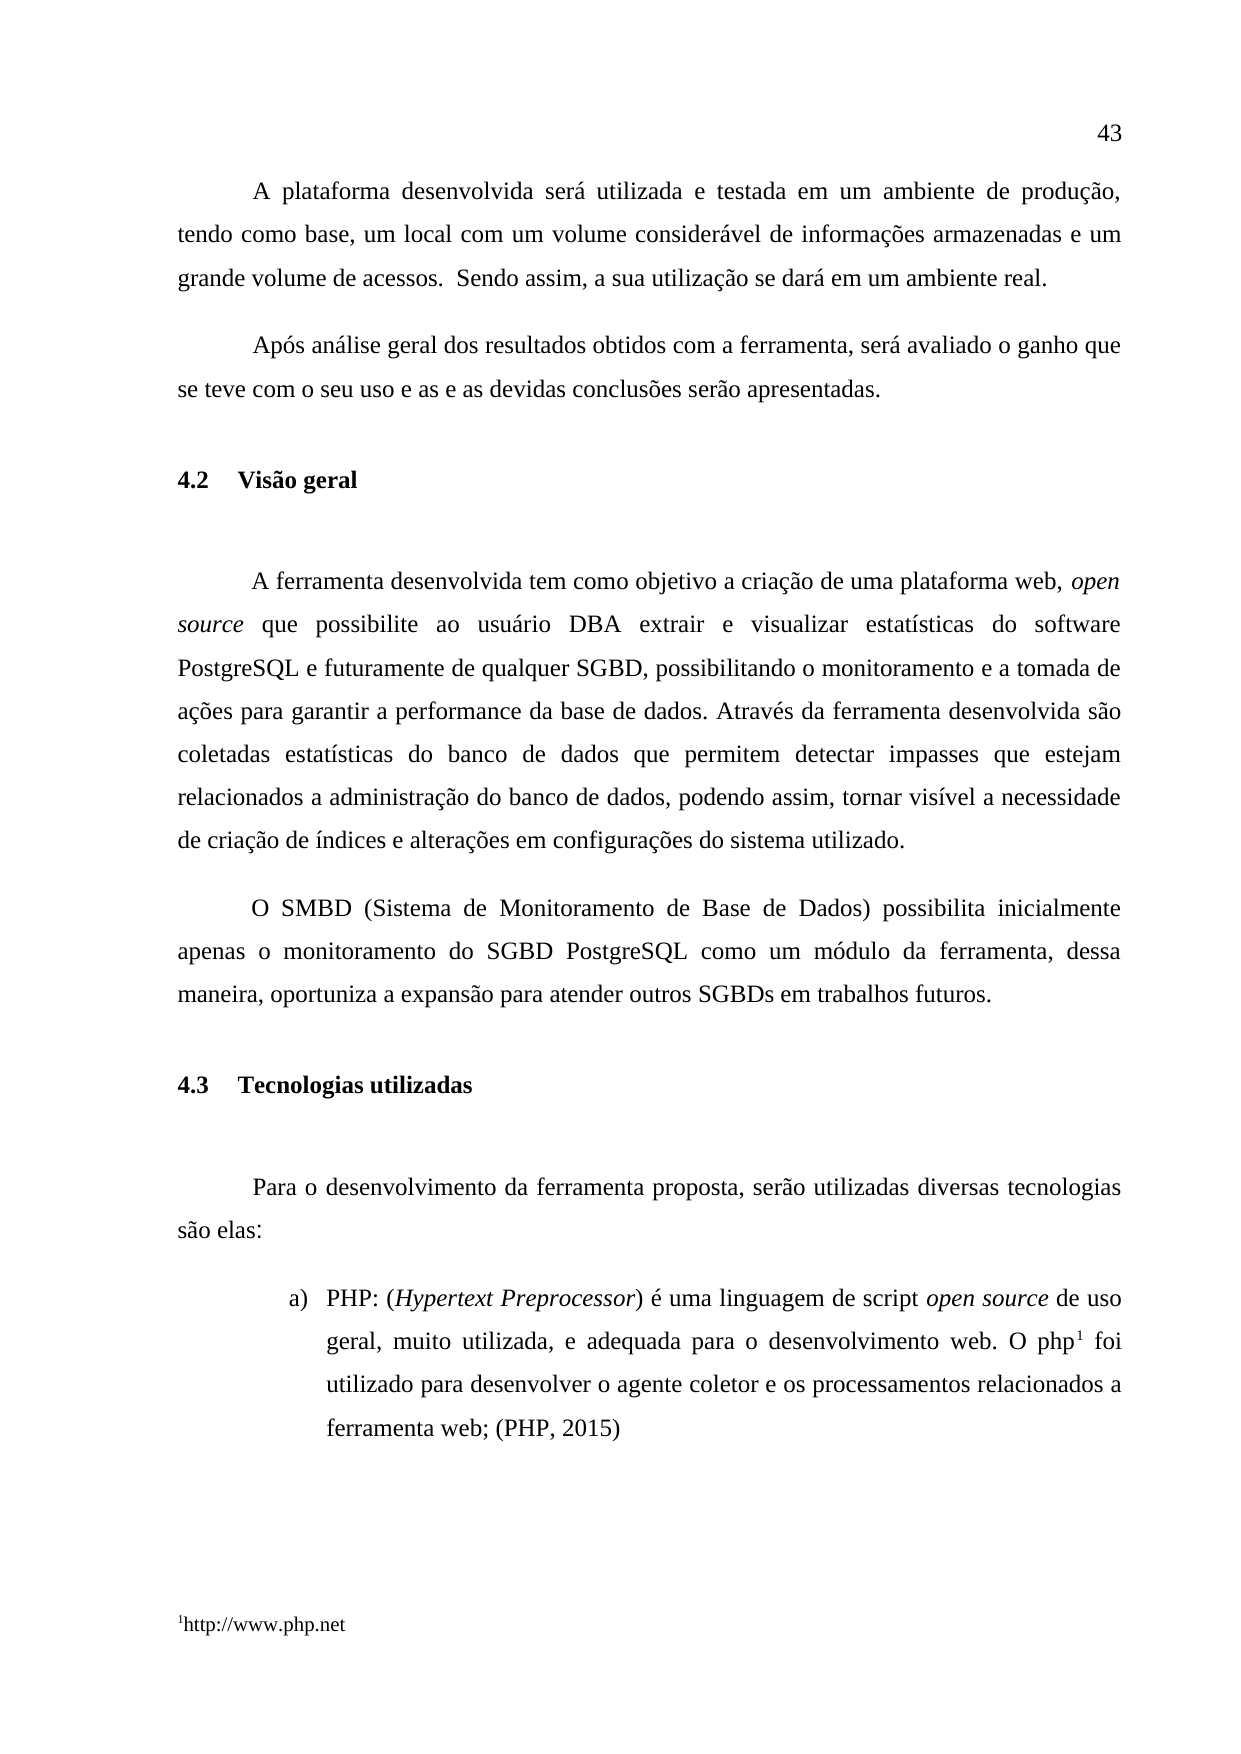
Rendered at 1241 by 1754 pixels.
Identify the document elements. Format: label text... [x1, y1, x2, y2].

list http://www.php.net [177, 1612, 1122, 1636]
list Visão geral [177, 465, 1122, 493]
text Para o desenvolvimento da ferramenta proposta, serão utilizadas diversas tecnologias são elas: [177, 1172, 1122, 1244]
text O SMBD (Sistema de Monitoramento de Base de Dados) possibilita inicialmente apenas o monitoramento do SGBD PostgreSQL como um módulo da ferramenta, dessa maneira, oportuniza a expansão para atender outros SGBDs em trabalhos futuros. [177, 893, 1122, 1008]
text Após análise geral dos resultados obtidos com a ferramenta, será avaliado o ganho que se teve com o seu uso e as e as devidas conclusões serão apresentadas. [177, 331, 1122, 402]
list PHP: (Hypertext Preprocessor) é uma linguagem de script open source de uso geral, muito utilizada, e adequada para o desenvolvimento web. O php foi utilizado para desenvolver o agente coletor e os processamentos relacionados a ferramenta web; (PHP, 2015) [288, 1283, 1122, 1441]
text A plataforma desenvolvida será utilizada e testada em um ambiente de produção, tendo como base, um local com um volume considerável de informações armazenadas e um grande volume de acessos. Sendo assim, a sua utilização se dará em um ambiente real. [177, 176, 1122, 291]
list Tecnologias utilizadas [177, 1071, 1122, 1099]
text A ferramenta desenvolvida tem como objetivo a criação de uma plataforma web, open source que possibilite ao usuário DBA extrair e visualizar estatísticas do software PostgreSQL e futuramente de qualquer SGBD, possibilitando o monitoramento e a tomada de ações para garantir a performance da base de dados. Através da ferramenta desenvolvida são coletadas estatísticas do banco de dados que permitem detectar impasses que estejam relacionados a administração do banco de dados, podendo assim, tornar visível a necessidade de criação de índices e alterações em configurações do sistema utilizado. [177, 566, 1122, 854]
